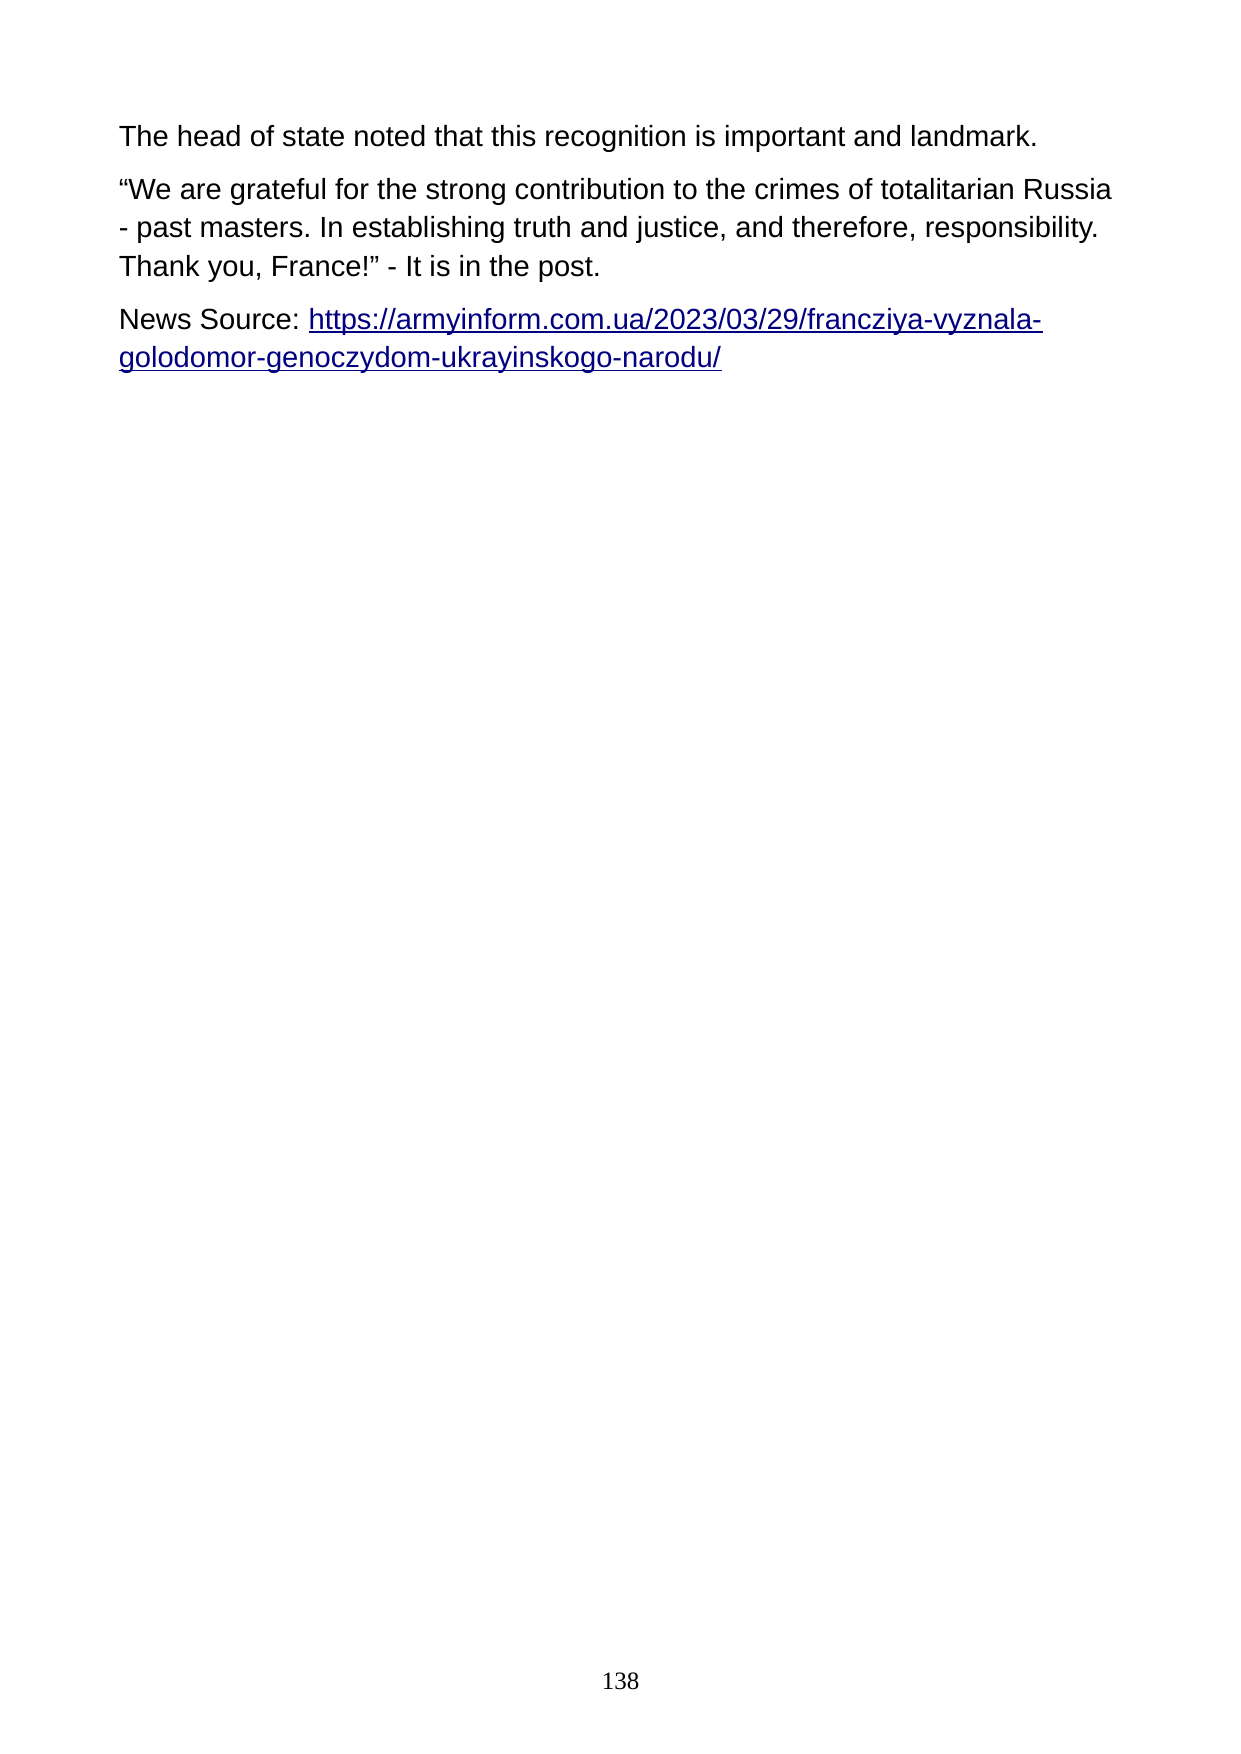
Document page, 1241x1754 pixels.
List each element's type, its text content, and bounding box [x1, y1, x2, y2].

text The head of state noted that this recognition is important and landmark. [118, 118, 1122, 152]
text “We are grateful for the strong contribution to the crimes of totalitarian Russia - past masters. In establishing truth and justice, and therefore, responsibility. Thank you, France!” - It is in the post. [118, 172, 1122, 282]
text News Source: https://armyinform.com.ua/2023/03/29/francziya-vyznala-golodomor-genoczydom-ukrayinskogo-narodu/ [118, 302, 1122, 374]
